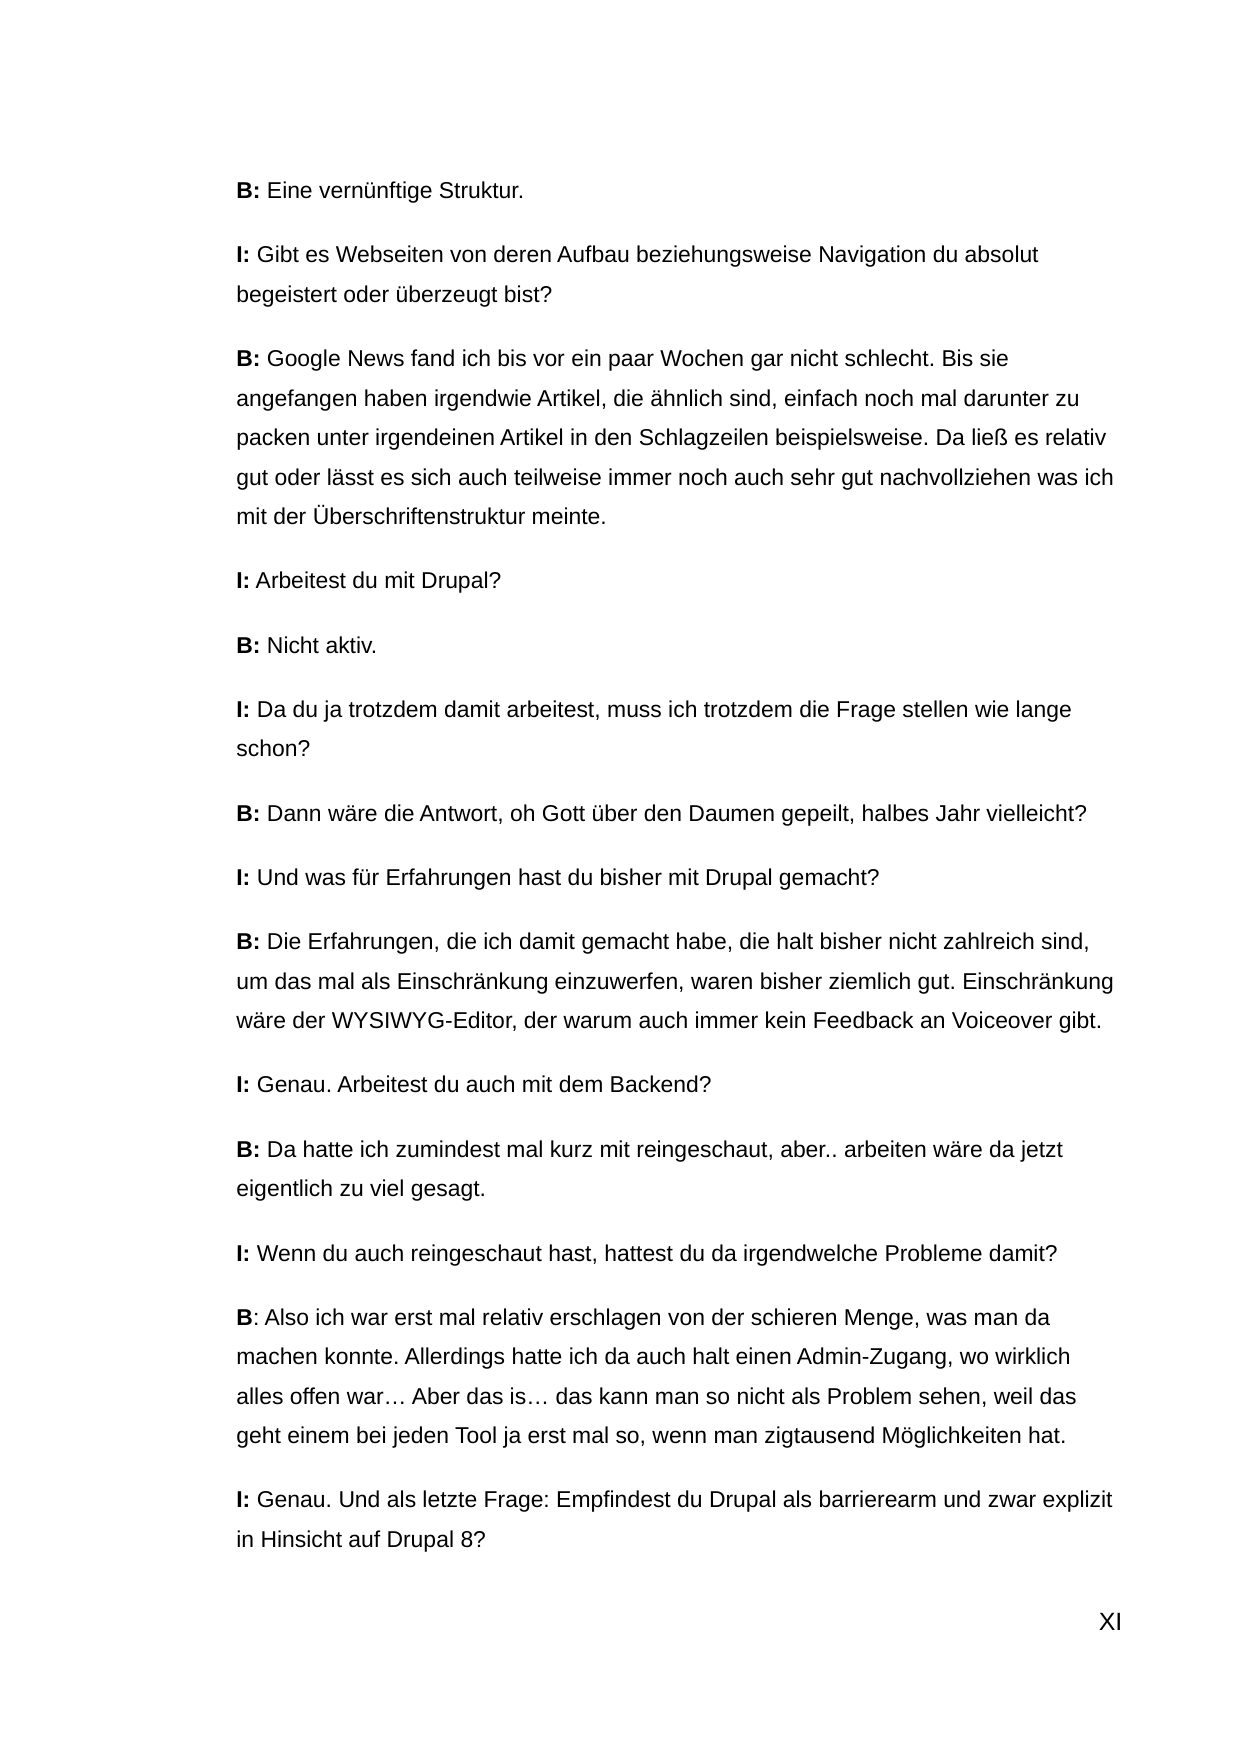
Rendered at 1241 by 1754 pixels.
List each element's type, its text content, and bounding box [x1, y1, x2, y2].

text I: Genau. Und als letzte Frage: Empfindest du Drupal als barrierearm und zwar explizit in Hinsicht auf Drupal 8? [236, 1486, 1122, 1552]
text B: Nicht aktiv. [236, 632, 1122, 658]
text B: Eine vernünftige Struktur. [236, 177, 1122, 203]
text I: Und was für Erfahrungen hast du bisher mit Drupal gemacht? [236, 864, 1122, 890]
text I: Arbeitest du mit Drupal? [236, 567, 1122, 594]
text I: Genau. Arbeitest du auch mit dem Backend? [236, 1071, 1122, 1098]
text I: Gibt es Webseiten von deren Aufbau beziehungsweise Navigation du absolut begeistert oder überzeugt bist? [236, 241, 1122, 307]
text B: Dann wäre die Antwort, oh Gott über den Daumen gepeilt, halbes Jahr vielleicht? [236, 800, 1122, 826]
text I: Da du ja trotzdem damit arbeitest, muss ich trotzdem die Frage stellen wie lange schon? [236, 696, 1122, 762]
text B: Da hatte ich zumindest mal kurz mit reingeschaut, aber.. arbeiten wäre da jetzt eigentlich zu viel gesagt. [236, 1136, 1122, 1202]
text I: Wenn du auch reingeschaut hast, hattest du da irgendwelche Probleme damit? [236, 1239, 1122, 1266]
text B: Also ich war erst mal relativ erschlagen von der schieren Menge, was man da machen konnte. Allerdings hatte ich da auch halt einen Admin-Zugang, wo wirklich alles offen war… Aber das is… das kann man so nicht als Problem sehen, weil das geht einem bei jeden Tool ja erst mal so, wenn man zigtausend Möglichkeiten hat. [236, 1304, 1122, 1448]
text B: Google News fand ich bis vor ein paar Wochen gar nicht schlecht. Bis sie angefangen haben irgendwie Artikel, die ähnlich sind, einfach noch mal darunter zu packen unter irgendeinen Artikel in den Schlagzeilen beispielsweise. Da ließ es relativ gut oder lässt es sich auch teilweise immer noch auch sehr gut nachvollziehen was ich mit der Überschriftenstruktur meinte. [236, 345, 1122, 529]
text B: Die Erfahrungen, die ich damit gemacht habe, die halt bisher nicht zahlreich sind, um das mal als Einschränkung einzuwerfen, waren bisher ziemlich gut. Einschränkung wäre der WYSIWYG-Editor, der warum auch immer kein Feedback an Voiceover gibt. [236, 928, 1122, 1033]
